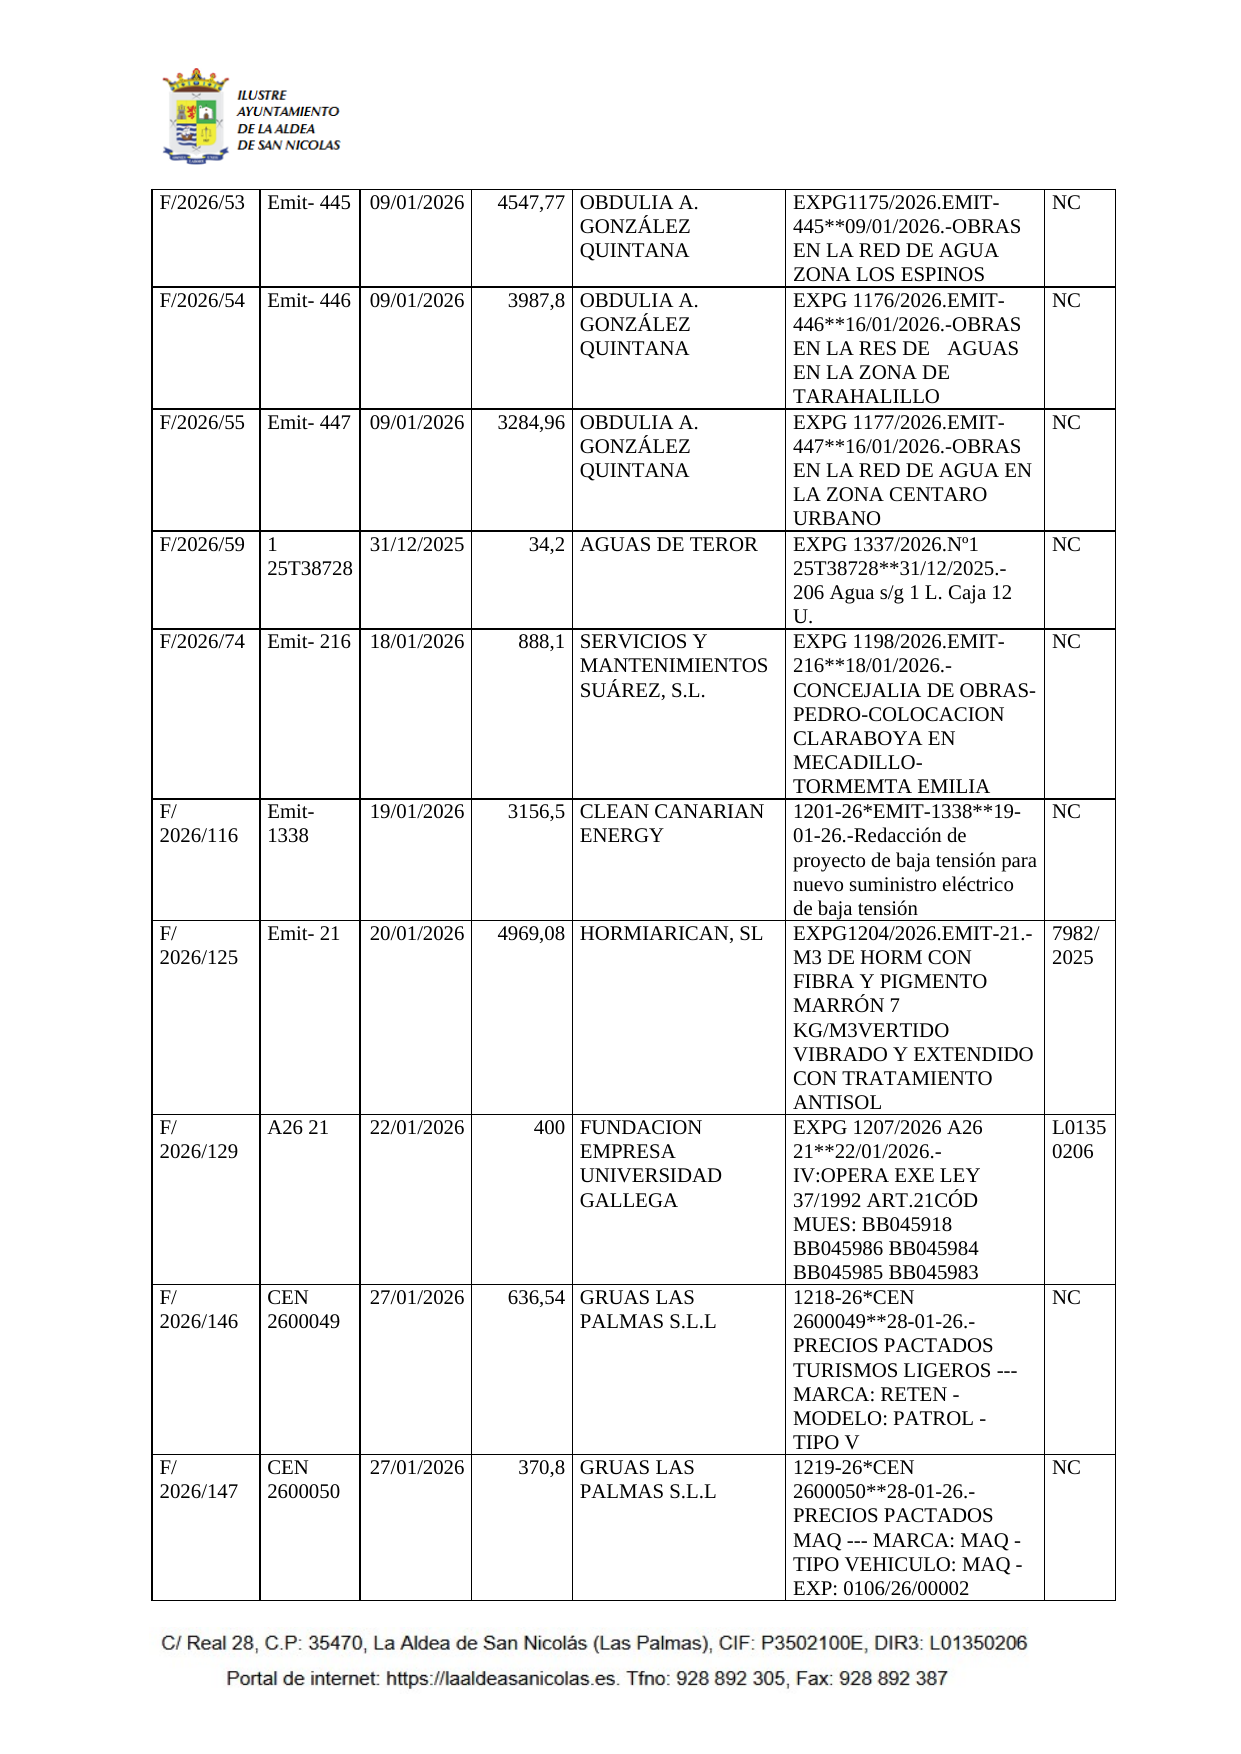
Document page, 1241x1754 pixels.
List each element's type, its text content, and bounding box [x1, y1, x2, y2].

table_cell EXPG1175/2026.EMIT-445**09/01/2026.-OBRAS EN LA RED DE AGUA ZONA LOS ESPINOS [786, 190, 1044, 286]
table_cell 3156,5 [472, 800, 572, 920]
table_cell Emit- 447 [261, 410, 359, 530]
table_cell 34,2 [472, 532, 572, 628]
table_cell Emit- 216 [261, 630, 359, 798]
picture [149, 60, 356, 172]
table_cell CLEAN CANARIAN ENERGY [573, 800, 785, 920]
table_cell EXPG 1207/2026 A26 21**22/01/2026.-IV:OPERA EXE LEY 37/1992 ART.21CÓD MUES: BB045918 BB045986 BB045984 BB045985 BB045983 [786, 1115, 1044, 1284]
table_cell GRUAS LAS PALMAS S.L.L [573, 1285, 785, 1454]
table_cell SERVICIOS Y MANTENIMIENTOS SUÁREZ, S.L. [573, 630, 785, 798]
table_cell NC [1045, 190, 1115, 286]
table_cell Emit- 446 [261, 288, 359, 408]
table_cell 27/01/2026 [361, 1455, 471, 1600]
table_cell NC [1045, 1455, 1115, 1600]
table_cell 400 [472, 1115, 572, 1284]
table_cell 3987,8 [472, 288, 572, 408]
table_cell 09/01/2026 [361, 190, 471, 286]
table_cell F/2026/146 [153, 1285, 259, 1454]
table_cell 31/12/2025 [361, 532, 471, 628]
table_cell FUNDACION EMPRESA UNIVERSIDAD GALLEGA [573, 1115, 785, 1284]
table_cell NC [1045, 800, 1115, 920]
table_cell 1219-26*CEN 2600050**28-01-26.-PRECIOS PACTADOS MAQ --- MARCA: MAQ - TIPO VEHICULO: MAQ - EXP: 0106/26/00002 [786, 1455, 1044, 1600]
table_cell 888,1 [472, 630, 572, 798]
table_cell NC [1045, 532, 1115, 628]
table_cell 19/01/2026 [361, 800, 471, 920]
table_cell Emit- 445 [261, 190, 359, 286]
table_cell NC [1045, 1285, 1115, 1454]
table_cell 09/01/2026 [361, 410, 471, 530]
table_cell EXPG 1177/2026.EMIT-447**16/01/2026.-OBRAS EN LA RED DE AGUA EN LA ZONA CENTARO URBANO [786, 410, 1044, 530]
table_cell F/2026/125 [153, 921, 259, 1114]
table_cell F/2026/54 [153, 288, 259, 408]
table_cell EXPG 1337/2026.Nº1 25T38728**31/12/2025.-206 Agua s/g 1 L. Caja 12 U. [786, 532, 1044, 628]
table_cell 3284,96 [472, 410, 572, 530]
table_cell CEN 2600049 [261, 1285, 359, 1454]
table_cell 636,54 [472, 1285, 572, 1454]
table_cell OBDULIA A. GONZÁLEZ QUINTANA [573, 190, 785, 286]
table_cell F/2026/53 [153, 190, 259, 286]
table_cell 20/01/2026 [361, 921, 471, 1114]
table_cell AGUAS DE TEROR [573, 532, 785, 628]
table_cell F/2026/147 [153, 1455, 259, 1600]
table_cell NC [1045, 410, 1115, 530]
table_cell 1201-26*EMIT-1338**19-01-26.-Redacción de proyecto de baja tensión para nuevo suministro eléctrico de baja tensión [786, 800, 1044, 920]
table_cell Emit- 1338 [261, 800, 359, 920]
table_cell F/2026/55 [153, 410, 259, 530]
table_cell NC [1045, 288, 1115, 408]
table_cell EXPG1204/2026.EMIT-21.-M3 DE HORM CON FIBRA Y PIGMENTO MARRÓN 7 KG/M3VERTIDO VIBRADO Y EXTENDIDO CON TRATAMIENTO ANTISOL [786, 921, 1044, 1114]
table_cell 4969,08 [472, 921, 572, 1114]
table_cell 22/01/2026 [361, 1115, 471, 1284]
table_cell F/2026/129 [153, 1115, 259, 1284]
table_cell 1 25T38728 [261, 532, 359, 628]
table_cell 4547,77 [472, 190, 572, 286]
table_cell 1218-26*CEN 2600049**28-01-26.-PRECIOS PACTADOS TURISMOS LIGEROS --- MARCA: RETEN - MODELO: PATROL - TIPO V [786, 1285, 1044, 1454]
table_cell F/2026/59 [153, 532, 259, 628]
table_cell NC [1045, 630, 1115, 798]
table_cell Emit- 21 [261, 921, 359, 1114]
table_cell OBDULIA A. GONZÁLEZ QUINTANA [573, 288, 785, 408]
table_cell OBDULIA A. GONZÁLEZ QUINTANA [573, 410, 785, 530]
table_cell F/2026/74 [153, 630, 259, 798]
table_cell L01350206 [1045, 1115, 1115, 1284]
table_cell GRUAS LAS PALMAS S.L.L [573, 1455, 785, 1600]
picture [149, 1627, 1034, 1694]
table_cell F/2026/116 [153, 800, 259, 920]
table_cell EXPG 1176/2026.EMIT-446**16/01/2026.-OBRAS EN LA RES DE AGUAS EN LA ZONA DE TARAHALILLO [786, 288, 1044, 408]
table_cell 27/01/2026 [361, 1285, 471, 1454]
table_cell 370,8 [472, 1455, 572, 1600]
table_cell 09/01/2026 [361, 288, 471, 408]
table_cell HORMIARICAN, SL [573, 921, 785, 1114]
table_cell 18/01/2026 [361, 630, 471, 798]
table_cell 7982/2025 [1045, 921, 1115, 1114]
table_cell CEN 2600050 [261, 1455, 359, 1600]
table_cell A26 21 [261, 1115, 359, 1284]
table_cell EXPG 1198/2026.EMIT-216**18/01/2026.-CONCEJALIA DE OBRAS-PEDRO-COLOCACION CLARABOYA EN MECADILLO-TORMEMTA EMILIA [786, 630, 1044, 798]
